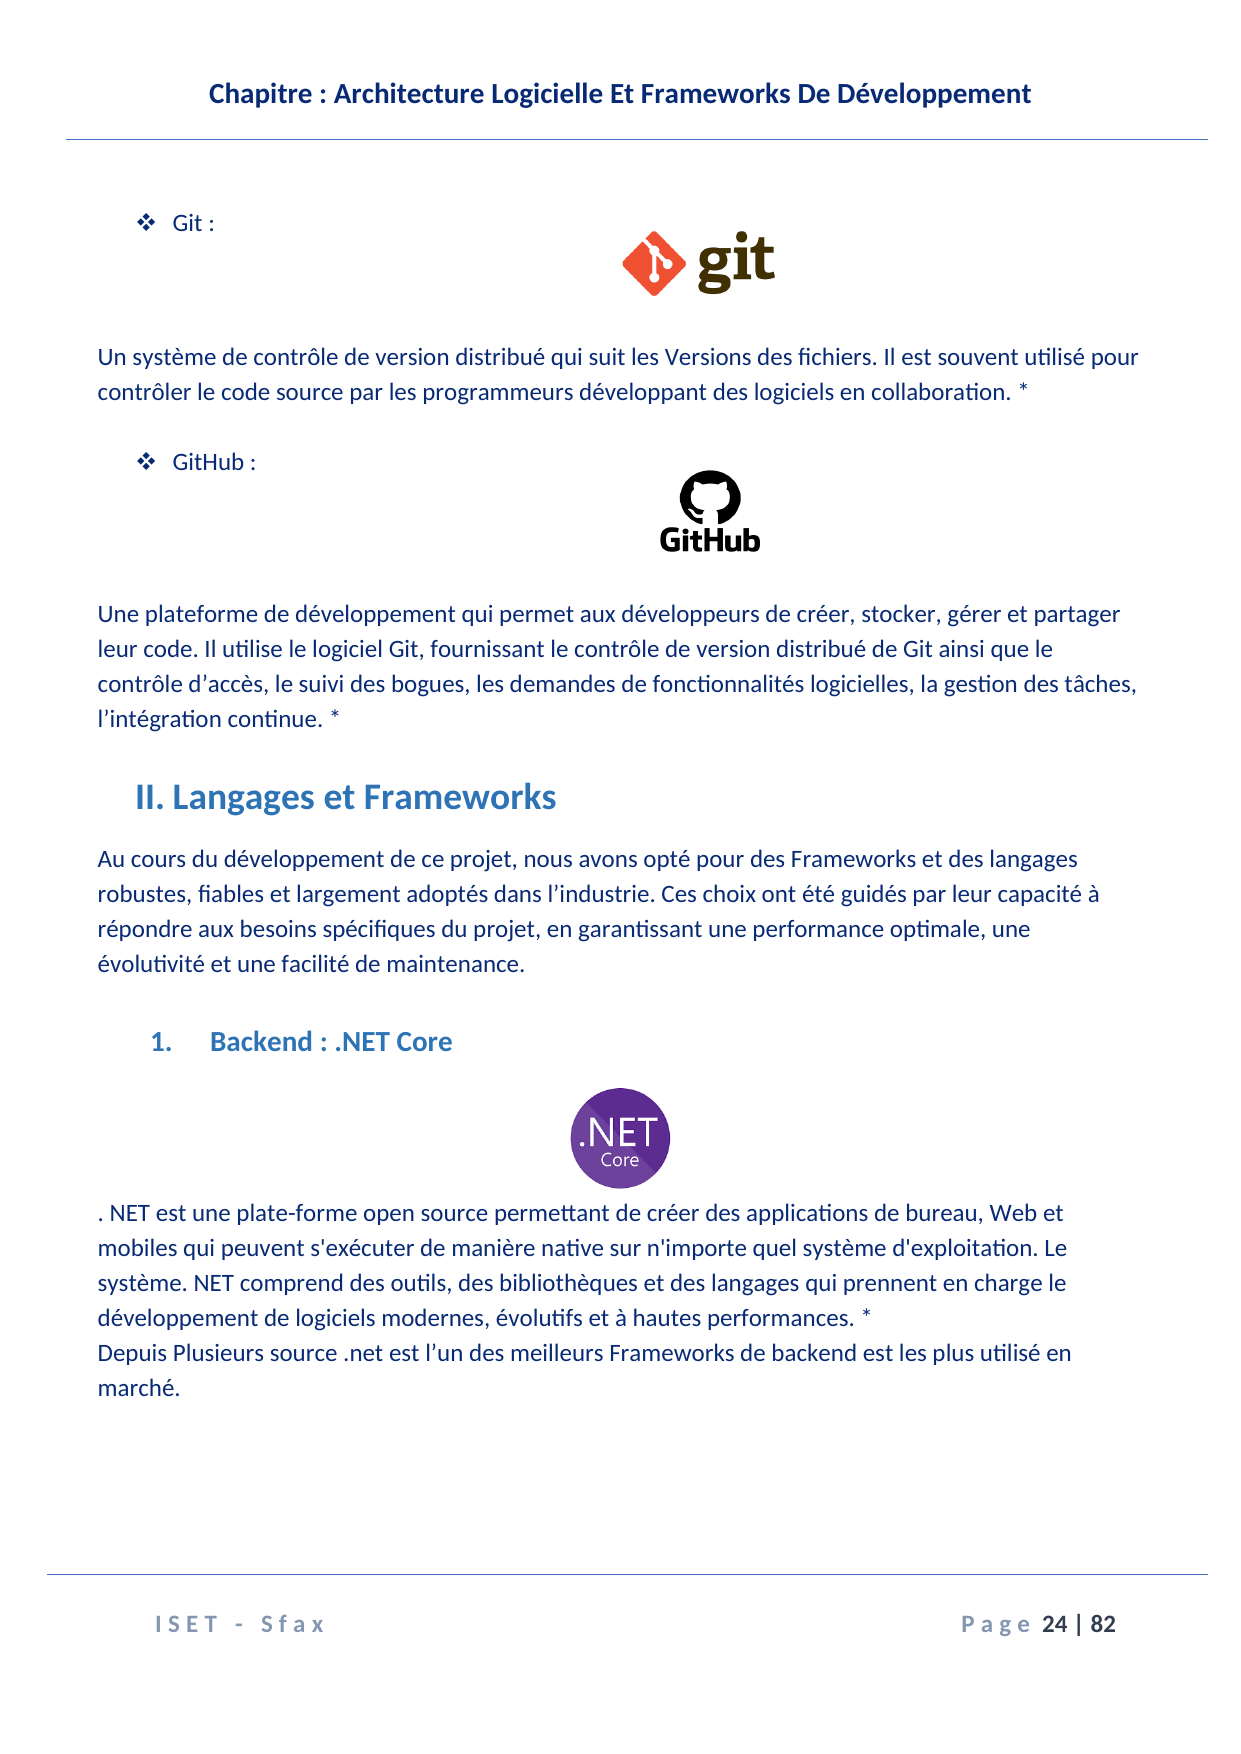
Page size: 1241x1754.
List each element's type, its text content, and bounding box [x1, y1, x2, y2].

text Un système de contrôle de version distribué qui suit les Versions des fichiers. Il est souvent utilisé pour contrôler le code source par les programmeurs développant des logiciels en collaboration. * [97, 341, 1143, 406]
subtitle Backend : .NET Core [172, 1023, 1143, 1058]
text . NET est une plate-forme open source permettant de créer des applications de bureau, Web et mobiles qui peuvent s'exécuter de manière native sur n'importe quel système d'exploitation. Le système. NET comprend des outils, des bibliothèques et des langages qui prennent en charge le développement de logiciels modernes, évolutifs et à hautes performances. * [97, 1197, 1143, 1332]
text Depuis Plusieurs source .net est l’un des meilleurs Frameworks de backend est les plus utilisé en marché. [97, 1337, 1143, 1402]
text Au cours du développement de ce projet, nous avons opté pour des Frameworks et des langages robustes, fiables et largement adoptés dans l’industrie. Ces choix ont été guidés par leur capacité à répondre aux besoins spécifiques du projet, en garantissant une performance optimale, une évolutivité et une facilité de maintenance. [97, 844, 1143, 979]
list GitHub : [135, 446, 1143, 552]
text Une plateforme de développement qui permet aux développeurs de créer, stocker, gérer et partager leur code. Il utilise le logiciel Git, fournissant le contrôle de version distribué de Git ainsi que le contrôle d’accès, le suivi des bogues, les demandes de fonctionnalités logicielles, la gestion des tâches, l’intégration continue. * [97, 598, 1143, 733]
list Git : [135, 207, 1143, 295]
subtitle Langages et Frameworks [135, 773, 1143, 819]
